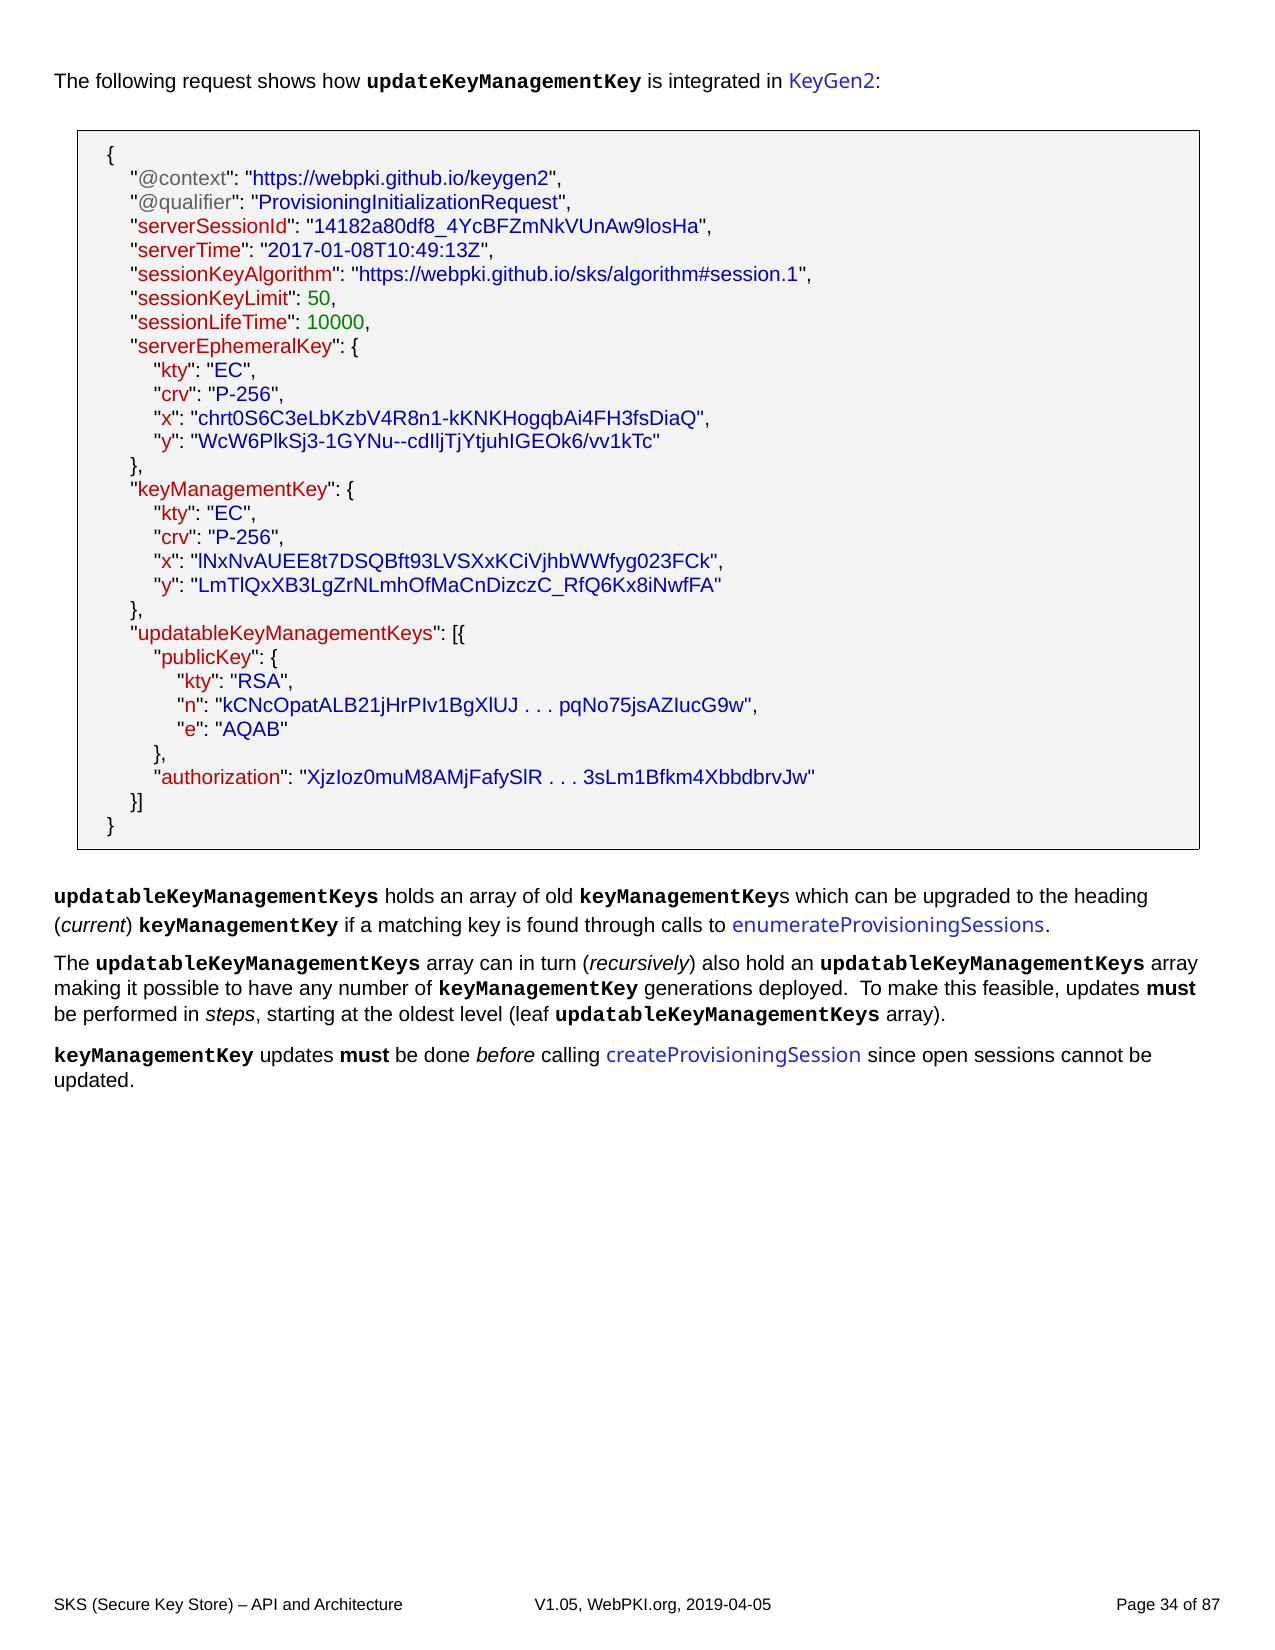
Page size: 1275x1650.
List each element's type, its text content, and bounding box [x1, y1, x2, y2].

text keyManagementKey updates must be done before calling createProvisioningSession since open sessions cannot be updated. [54, 1040, 1221, 1092]
table_header { "@context": "https://webpki.github.io/keygen2", "@qualifier": "ProvisioningInitializationRequest", "serverSessionId": "14182a80df8_4YcBFZmNkVUnAw9losHa", "serverTime": "2017-01-08T10:49:13Z", "sessionKeyAlgorithm": "https://webpki.github.io/sks/algorithm#session.1", "sessionKeyLimit": 50, "sessionLifeTime": 10000, "serverEphemeralKey": { "kty": "EC", "crv": "P-256", "x": "chrt0S6C3eLbKzbV4R8n1-kKNKHogqbAi4FH3fsDiaQ", "y": "WcW6PlkSj3-1GYNu--cdIljTjYtjuhIGEOk6/vv1kTc" }, "keyManagementKey": { "kty": "EC", "crv": "P-256", "x": "lNxNvAUEE8t7DSQBft93LVSXxKCiVjhbWWfyg023FCk", "y": "LmTlQxXB3LgZrNLmhOfMaCnDizczC_RfQ6Kx8iNwfFA" }, "updatableKeyManagementKeys": [{ "publicKey": { "kty": "RSA", "n": "kCNcOpatALB21jHrPIv1BgXlUJ . . . pqNo75jsAZIucG9w", "e": "AQAB" }, "authorization": "XjzIoz0muM8AMjFafySlR . . . 3sLm1Bfkm4XbbdbrvJw" }] } [78, 131, 1199, 848]
text The following request shows how updateKeyManagementKey is integrated in KeyGen2: [54, 66, 1221, 118]
text The updatableKeyManagementKeys array can in turn (recursively) also hold an updatableKeyManagementKeys array making it possible to have any number of keyManagementKey generations deployed. To make this feasible, updates must be performed in steps, starting at the oldest level (leaf updatableKeyManagementKeys array). [54, 950, 1221, 1028]
text updatableKeyManagementKeys holds an array of old keyManagementKeys which can be upgraded to the heading (current) keyManagementKey if a matching key is found through calls to enumerateProvisioningSessions. [54, 884, 1221, 939]
